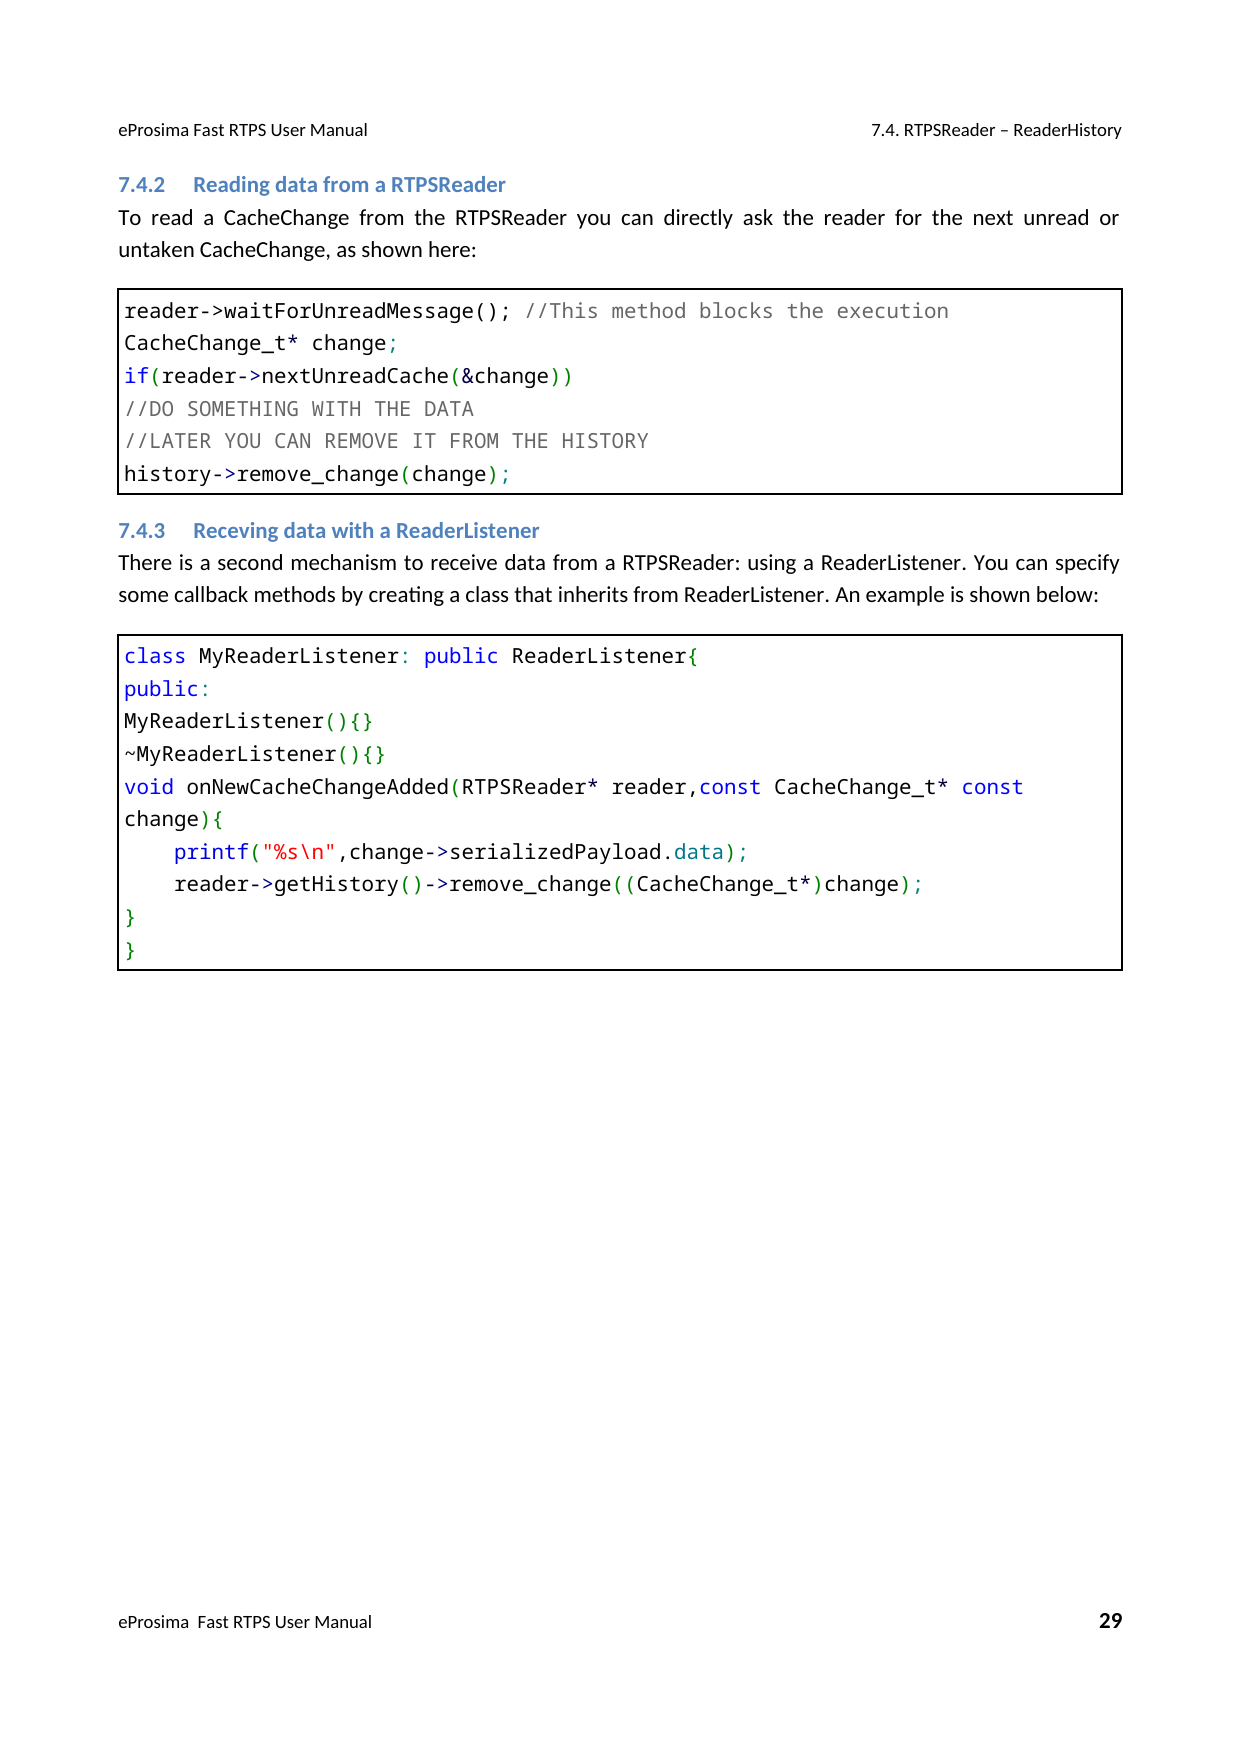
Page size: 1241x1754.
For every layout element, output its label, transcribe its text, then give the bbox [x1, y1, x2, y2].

text To read a CacheChange from the RTPSReader you can directly ask the reader for the next unread or untaken CacheChange, as shown here: [118, 203, 1122, 263]
subtitle Reading data from a RTPSReader [118, 171, 1122, 198]
text There is a second mechanism to receive data from a RTPSReader: using a ReaderListener. You can specify some callback methods by creating a class that inherits from ReaderListener. An example is shown below: [118, 548, 1122, 608]
subtitle Receving data with a ReaderListener [118, 516, 1122, 544]
table_header reader->waitForUnreadMessage(); //This method blocks the execution CacheChange_t* change; if(reader->nextUnreadCache(&change)) //DO SOMETHING WITH THE DATA //LATER YOU CAN REMOVE IT FROM THE HISTORY history->remove_change(change); [119, 290, 1121, 493]
table_header class MyReaderListener: public ReaderListener{ public: MyReaderListener(){} ~MyReaderListener(){} void onNewCacheChangeAdded(RTPSReader* reader,const CacheChange_t* const change){ printf("%s\n",change->serializedPayload.data); reader->getHistory()->remove_change((CacheChange_t*)change); } } [119, 636, 1121, 969]
